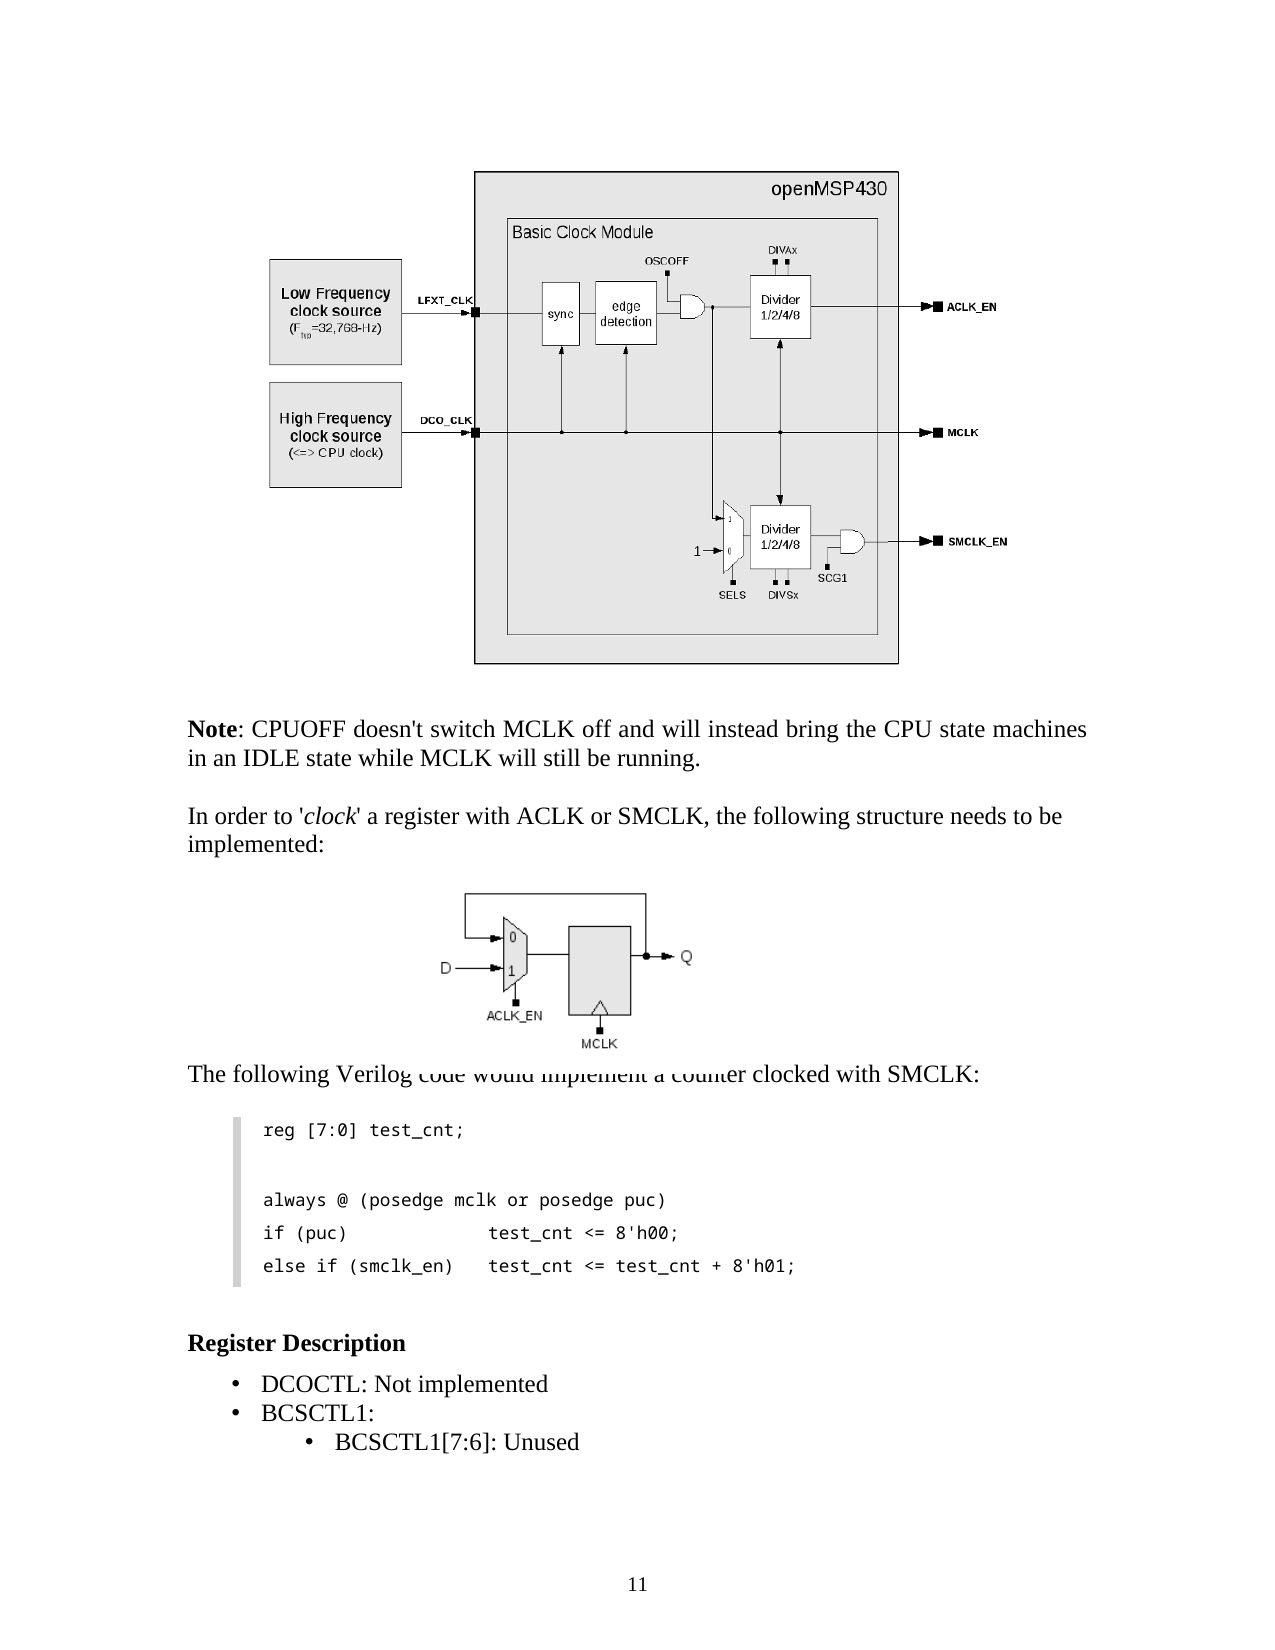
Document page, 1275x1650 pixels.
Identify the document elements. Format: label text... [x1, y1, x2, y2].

list BCSCTL1[7:6]: Unused [305, 1427, 1088, 1455]
text The following Verilog code would implement a counter clocked with SMCLK: [187, 1059, 1088, 1088]
table_header [187, 1117, 233, 1287]
list BCSCTL1: [231, 1398, 1088, 1427]
picture [403, 863, 728, 1074]
table_header [233, 1117, 241, 1287]
list DCOCTL: Not implemented [231, 1369, 1088, 1398]
table_header [241, 1117, 263, 1287]
table_header reg [7:0] test_cnt; always @ (posedge mclk or posedge puc) if (puc) test_cnt <= 8'h00; else if (smclk_en) test_cnt <= test_cnt + 8'h01; [263, 1117, 1015, 1287]
text implemented: [187, 829, 1088, 858]
text Register Description [187, 1328, 1088, 1357]
text Note: CPUOFF doesn't switch MCLK off and will instead bring the CPU state machines in an IDLE state while MCLK will still be running. [187, 714, 1088, 772]
text In order to 'clock' a register with ACLK or SMCLK, the following structure needs to be [187, 801, 1088, 829]
picture [248, 150, 1027, 686]
